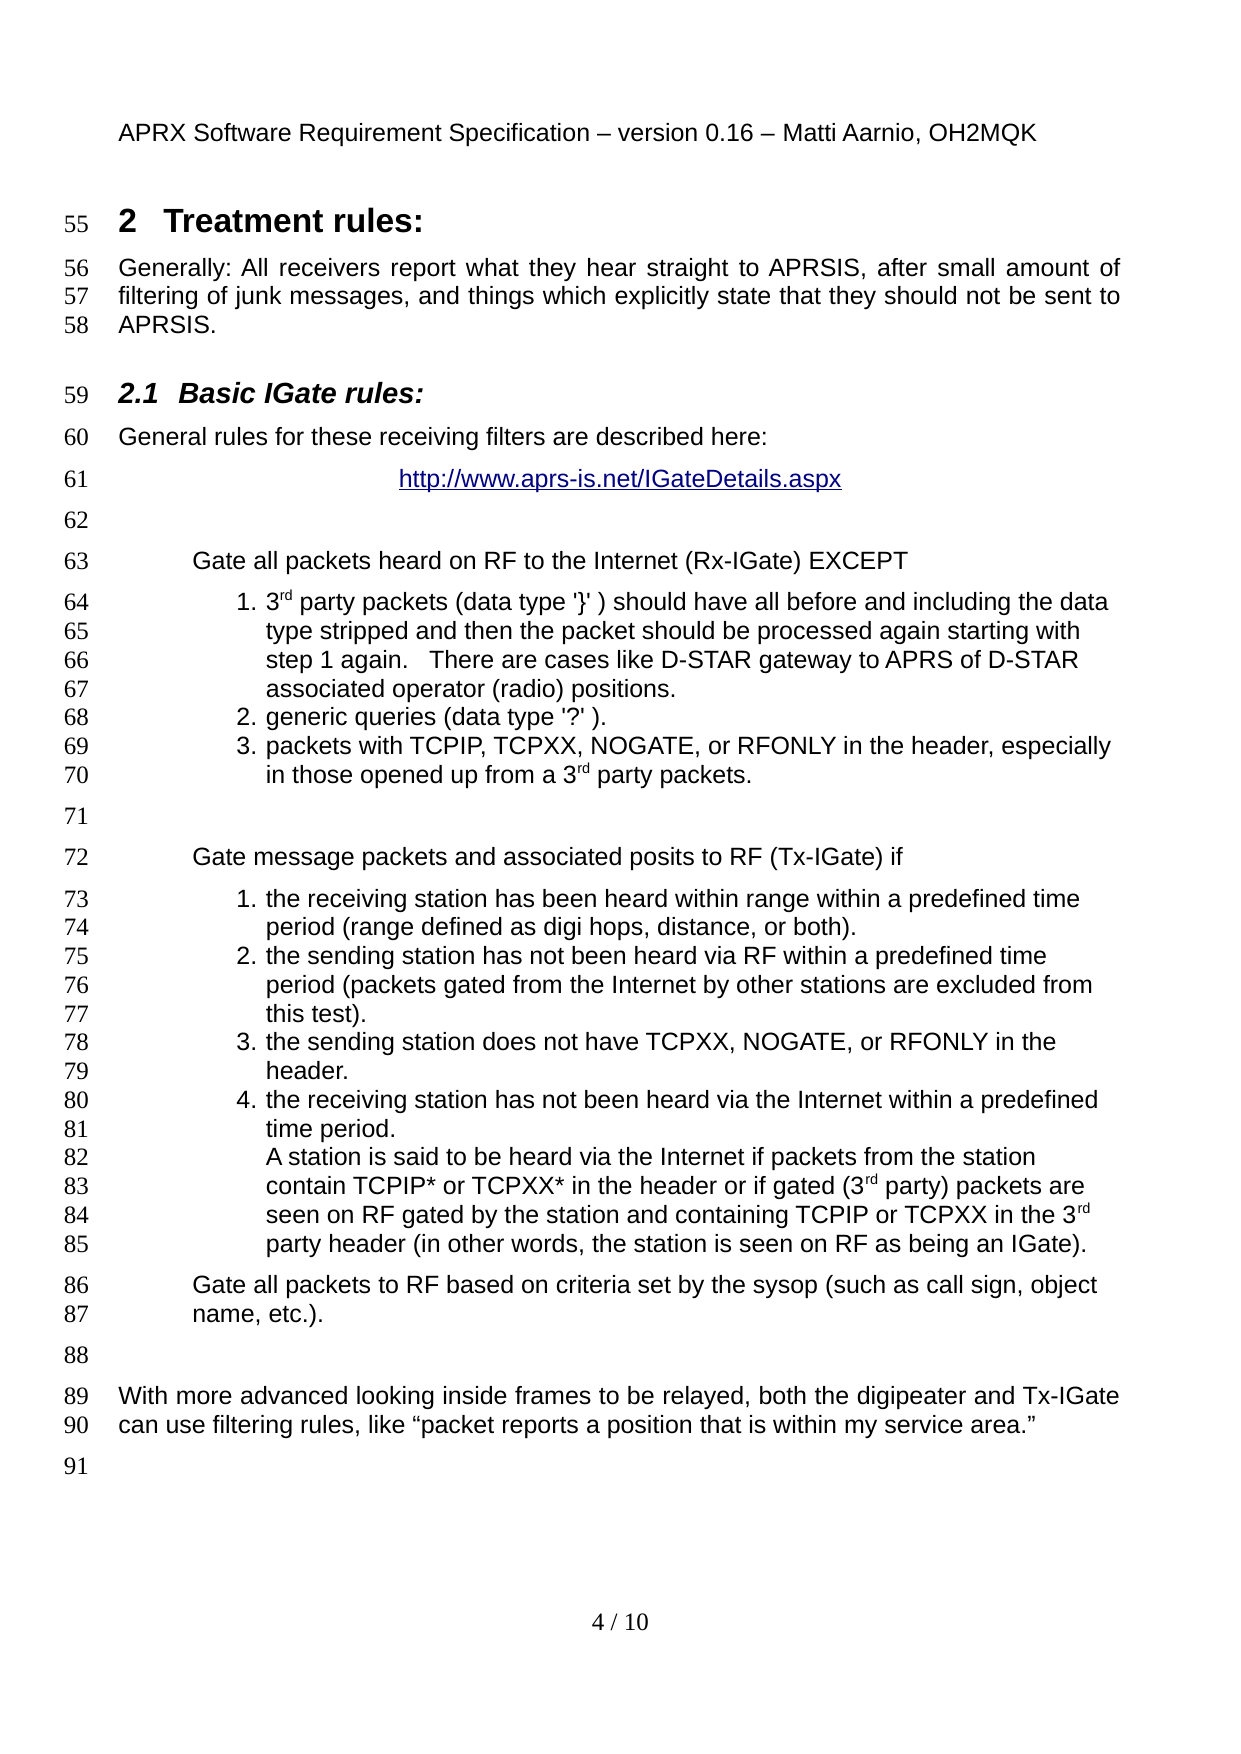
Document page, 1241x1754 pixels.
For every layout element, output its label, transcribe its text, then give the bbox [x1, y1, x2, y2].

list generic queries (data type '?' ). [236, 702, 1122, 731]
list packets with TCPIP, TCPXX, NOGATE, or RFONLY in the header, especially in those opened up from a 3rd party packets. [236, 731, 1122, 788]
text Gate all packets heard on RF to the Internet (Rx-IGate) EXCEPT [192, 546, 1122, 575]
text http://www.aprs-is.net/IGateDetails.aspx [118, 463, 1122, 492]
list 3rd party packets (data type '}' ) should have all before and including the data type stripped and then the packet should be processed again starting with step 1 again. There are cases like D-STAR gateway to APRS of D-STAR associated operator (radio) positions. [236, 587, 1122, 702]
list the receiving station has been heard within range within a predefined time period (range defined as digi hops, distance, or both). [236, 883, 1122, 941]
text With more advanced looking inside frames to be relayed, both the digipeater and Tx-IGate can use filtering rules, like “packet reports a position that is within my service area.” [118, 1381, 1122, 1438]
list the sending station does not have TCPXX, NOGATE, or RFONLY in the header. [236, 1027, 1122, 1085]
list the sending station has not been heard via RF within a predefined time period (packets gated from the Internet by other stations are excluded from this test). [236, 941, 1122, 1027]
subtitle Basic IGate rules: [118, 376, 1122, 410]
text General rules for these receiving filters are described here: [118, 422, 1122, 451]
text Gate message packets and associated posits to RF (Tx-IGate) if [192, 842, 1122, 871]
text Generally: All receivers report what they hear straight to APRSIS, after small amount of filtering of junk messages, and things which explicitly state that they should not be sent to APRSIS. [118, 252, 1122, 339]
list the receiving station has not been heard via the Internet within a predefined time period. A station is said to be heard via the Internet if packets from the station contain TCPIP* or TCPXX* in the header or if gated (3rd party) packets are seen on RF gated by the station and containing TCPIP or TCPXX in the 3rd party header (in other words, the station is seen on RF as being an IGate). [236, 1085, 1122, 1257]
text Gate all packets to RF based on criteria set by the sysop (such as call sign, object name, etc.). [192, 1270, 1122, 1327]
subtitle Treatment rules: [118, 201, 1122, 240]
